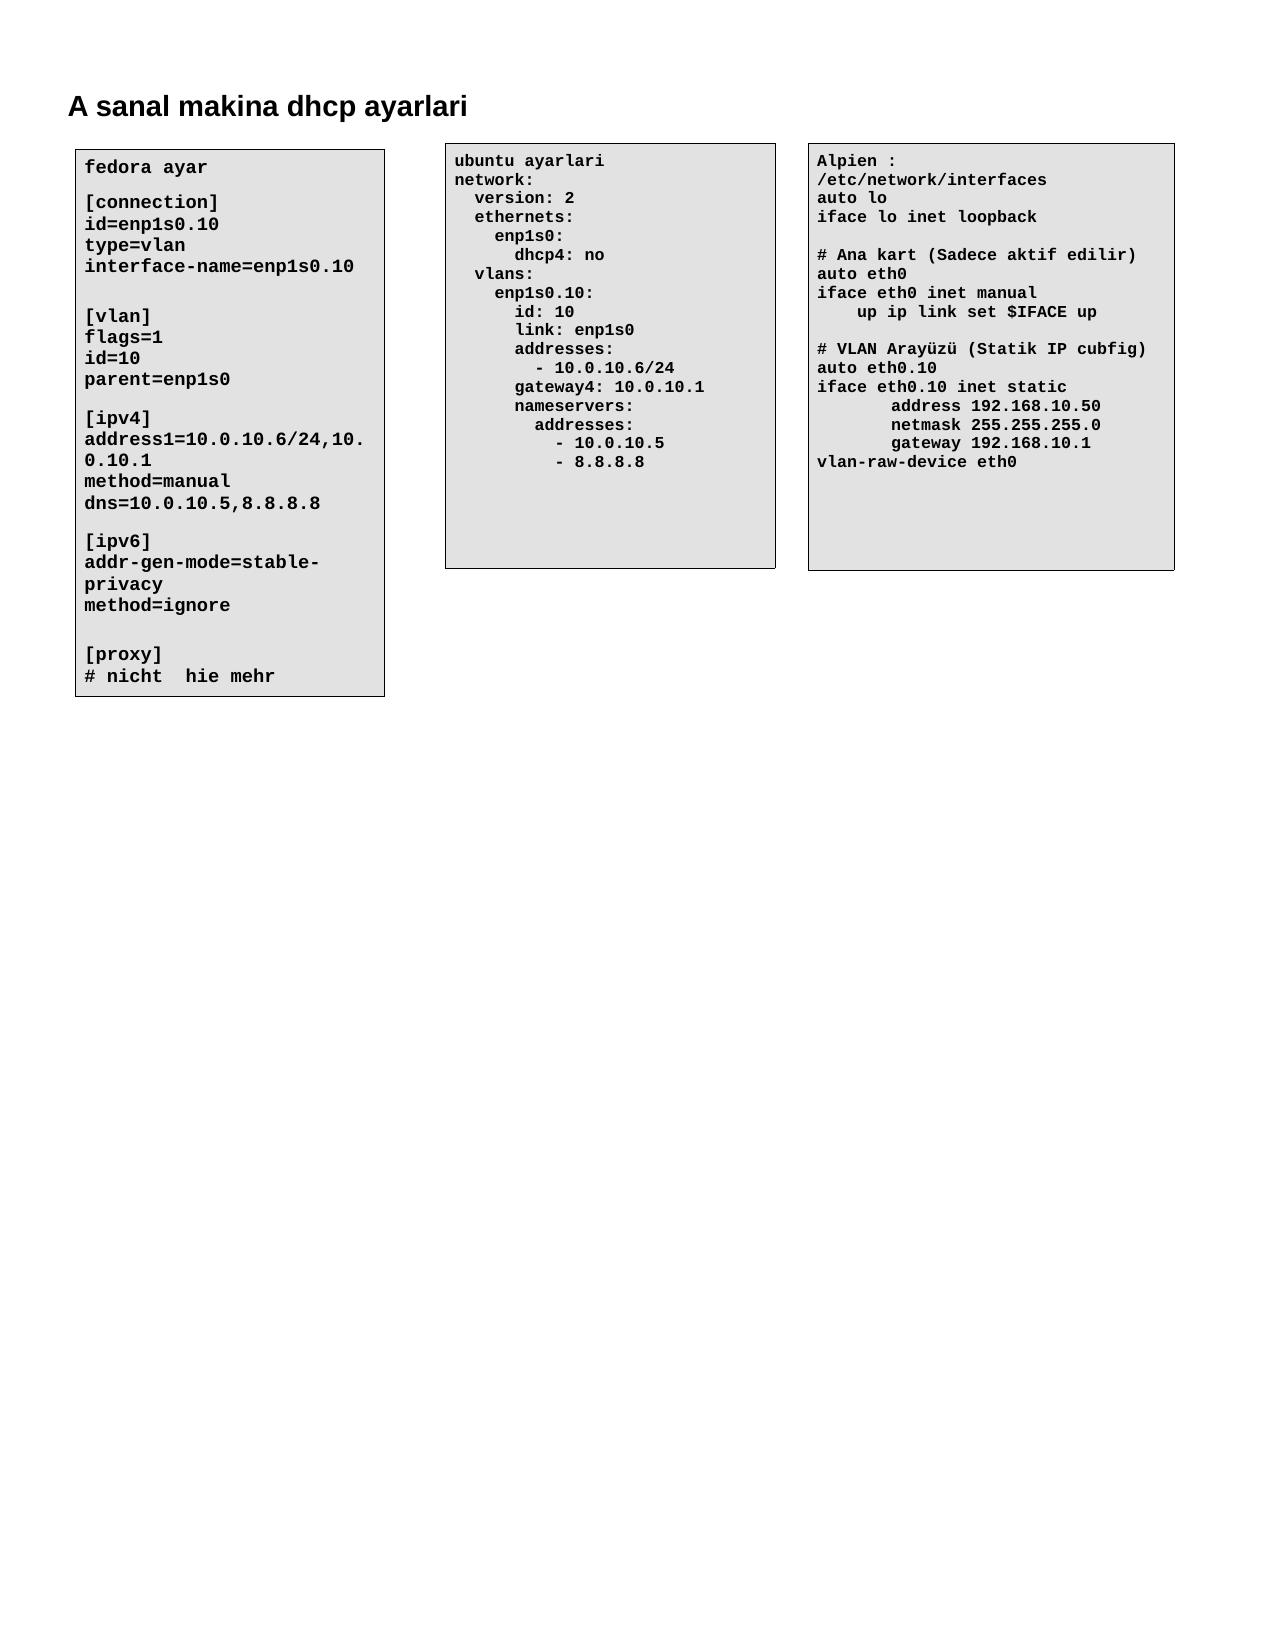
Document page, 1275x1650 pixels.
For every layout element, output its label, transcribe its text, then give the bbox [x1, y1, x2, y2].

text auto lo [817, 190, 1165, 209]
text [connection] [84, 193, 376, 214]
text auto eth0 [817, 265, 1165, 284]
text parent=enp1s0 [84, 370, 376, 391]
text flags=1 [84, 328, 376, 349]
text link: enp1s0 [454, 322, 766, 341]
text dns=10.0.10.5,8.8.8.8 [84, 493, 376, 515]
text - 8.8.8.8 [454, 454, 766, 473]
text dhcp4: no [454, 247, 766, 265]
text /etc/network/interfaces [817, 171, 1165, 190]
text gateway 192.168.10.1 [817, 435, 1165, 454]
text iface eth0 inet manual [817, 284, 1165, 303]
text # nicht hie mehr [84, 666, 376, 688]
text address 192.168.10.50 [817, 397, 1165, 416]
text version: 2 [454, 190, 766, 209]
text id=enp1s0.10 [84, 214, 376, 236]
text ethernets: [454, 209, 766, 228]
text interface-name=enp1s0.10 [84, 257, 376, 278]
subtitle A sanal makina dhcp ayarlari [67, 88, 1226, 122]
text # Ana kart (Sadece aktif edilir) [817, 247, 1165, 265]
text [proxy] [84, 645, 376, 666]
text type=vlan [84, 236, 376, 257]
text netmask 255.255.255.0 [817, 416, 1165, 435]
text [vlan] [84, 306, 376, 328]
text vlans: [454, 265, 766, 284]
text address1=10.0.10.6/24,10.0.10.1 [84, 430, 376, 472]
text addr-gen-mode=stable-privacy [84, 553, 376, 596]
text - 10.0.10.5 [454, 435, 766, 454]
text method=manual [84, 472, 376, 493]
text ubuntu ayarlari [454, 152, 766, 171]
text up ip link set $IFACE up [817, 303, 1165, 322]
text addresses: [454, 341, 766, 360]
text id: 10 [454, 303, 766, 322]
text # VLAN Arayüzü (Statik IP cubfig) [817, 341, 1165, 360]
text auto eth0.10 [817, 360, 1165, 378]
text method=ignore [84, 596, 376, 617]
text - 10.0.10.6/24 [454, 360, 766, 378]
text fedora ayar [84, 158, 376, 179]
text id=10 [84, 349, 376, 370]
text iface eth0.10 inet static [817, 378, 1165, 397]
text enp1s0: [454, 228, 766, 247]
text iface lo inet loopback [817, 209, 1165, 228]
text network: [454, 171, 766, 190]
text vlan-raw-device eth0 [817, 454, 1165, 473]
text enp1s0.10: [454, 284, 766, 303]
text [ipv4] [84, 408, 376, 430]
text Alpien : [817, 152, 1165, 171]
text addresses: [454, 416, 766, 435]
text nameservers: [454, 397, 766, 416]
text gateway4: 10.0.10.1 [454, 378, 766, 397]
text [ipv6] [84, 532, 376, 553]
